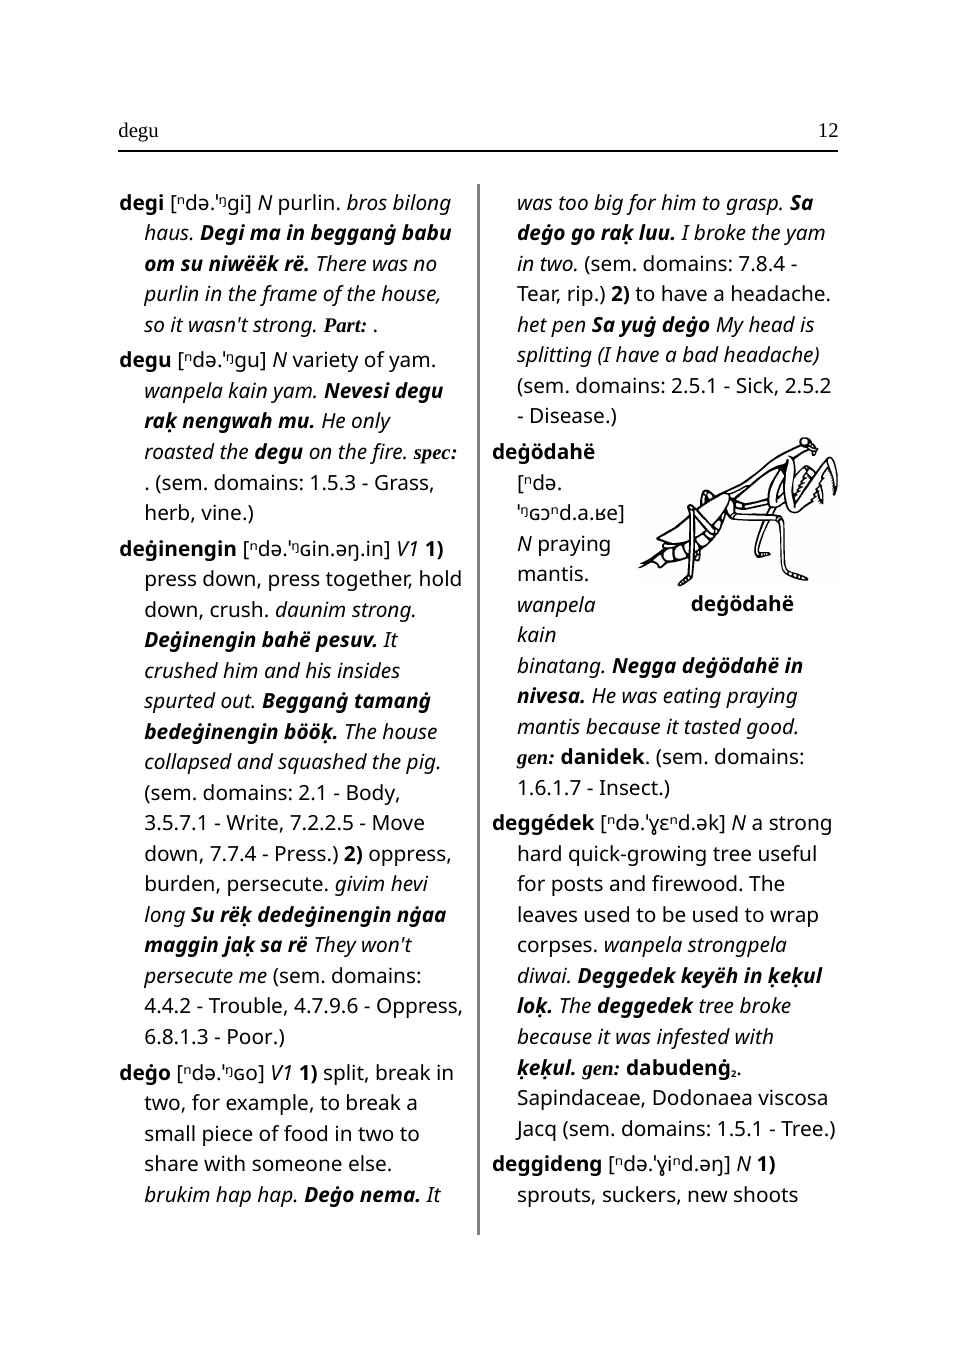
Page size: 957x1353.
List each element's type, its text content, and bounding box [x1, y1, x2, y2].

text deġinengin [ⁿdə.ˈᵑɢin.əŋ.in] V1 1) press down, press together, hold down, crush. daunim strong. Deġinengin bahë pesuv. It crushed him and his insides spurted out. Begganġ tamanġ bedeġinengin bööḳ. The house collapsed and squashed the pig. (sem. domains: 2.1 - Body, 3.5.7.1 - Write, 7.2.2.5 - Move down, 7.7.4 - Press.) 2) oppress, burden, persecute. givim hevi long Su rëḳ dedeġinengin nġaa maggin jaḳ sa rë They won't persecute me (sem. domains: 4.4.2 - Trouble, 4.7.9.6 - Oppress, 6.8.1.3 - Poor.) [119, 531, 465, 1055]
text deġödahë [ⁿdə.ˈᵑɢɔⁿd.a.ʁe] N praying mantis. wanpela kain binatang. Negga deġödahë in nivesa. He was eating praying mantis because it tasted good. gen: danidek. (sem. domains: 1.6.1.7 - Insect.) [492, 434, 837, 805]
text deġödahë [647, 587, 837, 622]
text deggideng [ⁿdə.ˈɣiⁿd.əŋ] N 1) sprouts, suckers, new shoots [492, 1146, 837, 1213]
text degu [ⁿdə.ˈᵑɡu] N variety of yam. wanpela kain yam. Nevesi degu raḳ nengwah mu. He only roasted the degu on the fire. spec: . (sem. domains: 1.5.3 - Grass, herb, vine.) [119, 342, 465, 531]
text deggédek [ⁿdə.ˈɣɛⁿd.ək] N a strong hard quick-growing tree useful for posts and firewood. The leaves used to be used to wrap corpses. wanpela strongpela diwai. Deggedek keyëh in ḳeḳul loḳ. The deggedek tree broke because it was infested with ḳeḳul. gen: dabudenġ2. Sapindaceae, Dodonaea viscosa Jacq (sem. domains: 1.5.1 - Tree.) [492, 805, 837, 1146]
text deġo [ⁿdə.ˈᵑɢo] V1 1) split, break in two, for example, to break a small piece of food in two to share with someone else. brukim hap hap. Deġo nema. It [119, 1055, 465, 1213]
text degi [ⁿdə.ˈᵑɡi] N purlin. bros bilong haus. Degi ma in begganġ babu om su niwëëk rë. There was no purlin in the frame of the house, so it wasn't strong. Part: . [119, 186, 465, 342]
picture [637, 437, 839, 587]
text was too big for him to grasp. Sa deġo go raḳ luu. I broke the yam in two. (sem. domains: 7.8.4 - Tear, rip.) 2) to have a headache. het pen Sa yuġ deġo My head is splitting (I have a bad headache) (sem. domains: 2.5.1 - Sick, 2.5.2 - Disease.) [492, 186, 837, 434]
